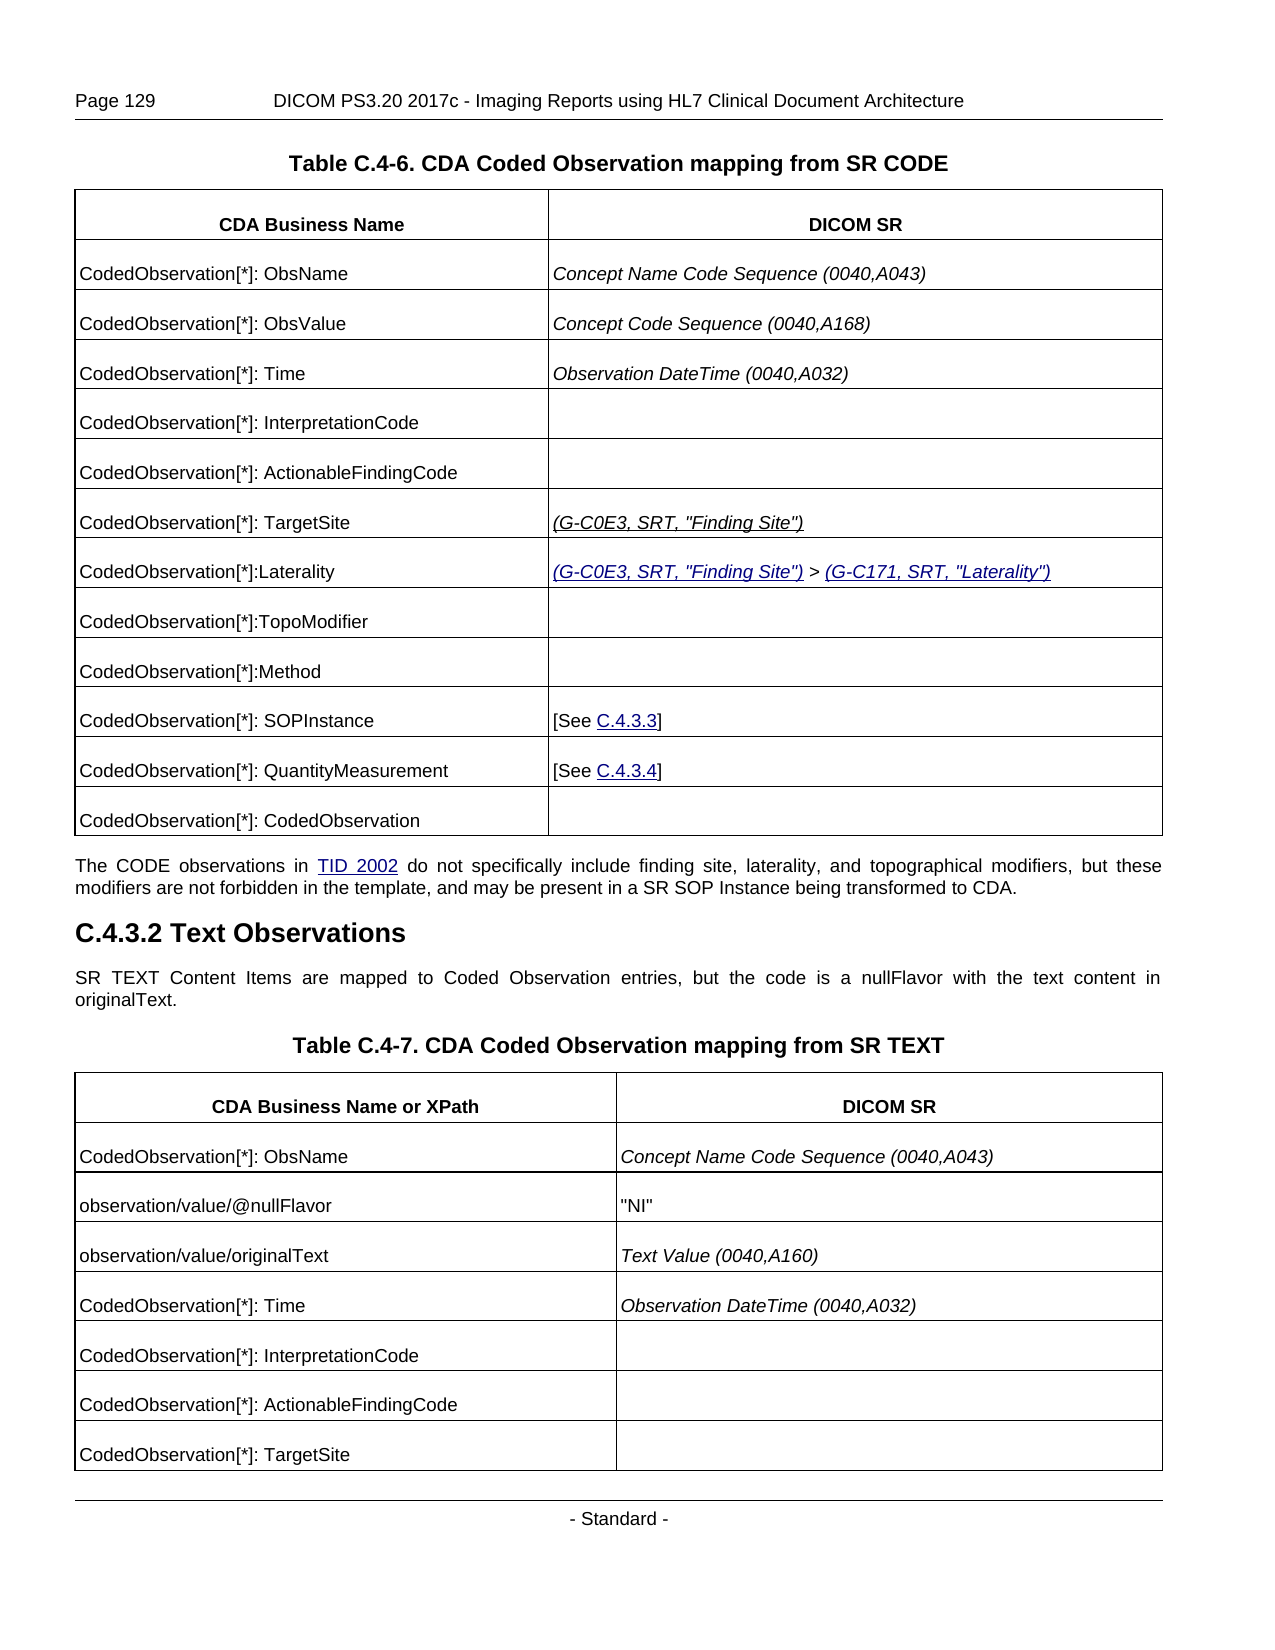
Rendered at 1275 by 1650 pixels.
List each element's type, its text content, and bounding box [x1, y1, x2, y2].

table_cell [See C.4.3.4] [549, 737, 1162, 786]
text SR TEXT Content Items are mapped to Coded Observation entries, but the code is a nullFlavor with the text content in originalText. [75, 967, 1162, 1010]
table_cell CodedObservation[*]: TargetSite [76, 1421, 616, 1469]
table_cell Concept Name Code Sequence (0040,A043) [549, 240, 1162, 289]
table_cell observation/value/@nullFlavor [76, 1173, 616, 1221]
table_cell CodedObservation[*]: Time [76, 1272, 616, 1320]
table_cell CodedObservation[*]: QuantityMeasurement [76, 737, 548, 786]
table_header DICOM SR [549, 190, 1162, 239]
table_cell CodedObservation[*]: TargetSite [76, 489, 548, 537]
table_cell CodedObservation[*]: ObsValue [76, 290, 548, 338]
table_cell [617, 1371, 1162, 1420]
table_cell CodedObservation[*]: ActionableFindingCode [76, 1371, 616, 1420]
table_cell Observation DateTime (0040,A032) [617, 1272, 1162, 1320]
table_cell CodedObservation[*]: InterpretationCode [76, 1321, 616, 1370]
table_cell Concept Name Code Sequence (0040,A043) [617, 1123, 1162, 1171]
text The CODE observations in TID 2002 do not specifically include finding site, laterality, and topographical modifiers, but these modifiers are not forbidden in the template, and may be present in a SR SOP Instance being transformed to CDA. [75, 855, 1162, 898]
table_cell CodedObservation[*]: InterpretationCode [76, 389, 548, 438]
table_cell [549, 588, 1162, 637]
table_header DICOM SR [617, 1073, 1162, 1122]
table_cell (G-C0E3, SRT, "Finding Site") [549, 489, 1162, 537]
table_cell "NI" [617, 1173, 1162, 1221]
table_cell CodedObservation[*]: ObsName [76, 1123, 616, 1171]
table_header CDA Business Name or XPath [76, 1073, 616, 1122]
table_cell [617, 1321, 1162, 1370]
table_cell observation/value/originalText [76, 1222, 616, 1271]
table_cell CodedObservation[*]: SOPInstance [76, 687, 548, 736]
table_cell [See C.4.3.3] [549, 687, 1162, 736]
table_cell CodedObservation[*]:TopoModifier [76, 588, 548, 637]
table_cell (G-C0E3, SRT, "Finding Site") > (G-C171, SRT, "Laterality") [549, 538, 1162, 587]
table_cell Concept Code Sequence (0040,A168) [549, 290, 1162, 338]
table_cell [549, 638, 1162, 686]
table_cell [549, 787, 1162, 835]
table_cell CodedObservation[*]: ActionableFindingCode [76, 439, 548, 487]
table_cell [549, 389, 1162, 438]
text Table C.4-6. CDA Coded Observation mapping from SR CODE [75, 150, 1162, 176]
table_cell CodedObservation[*]: ObsName [76, 240, 548, 289]
table_cell [617, 1421, 1162, 1469]
table_cell Text Value (0040,A160) [617, 1222, 1162, 1271]
text C.4.3.2 Text Observations [75, 917, 1162, 948]
text Table C.4-7. CDA Coded Observation mapping from SR TEXT [75, 1033, 1162, 1058]
table_cell CodedObservation[*]: CodedObservation [76, 787, 548, 835]
table_cell CodedObservation[*]:Method [76, 638, 548, 686]
table_cell [549, 439, 1162, 487]
table_cell Observation DateTime (0040,A032) [549, 340, 1162, 388]
table_cell CodedObservation[*]:Laterality [76, 538, 548, 587]
table_header CDA Business Name [76, 190, 548, 239]
table_cell CodedObservation[*]: Time [76, 340, 548, 388]
